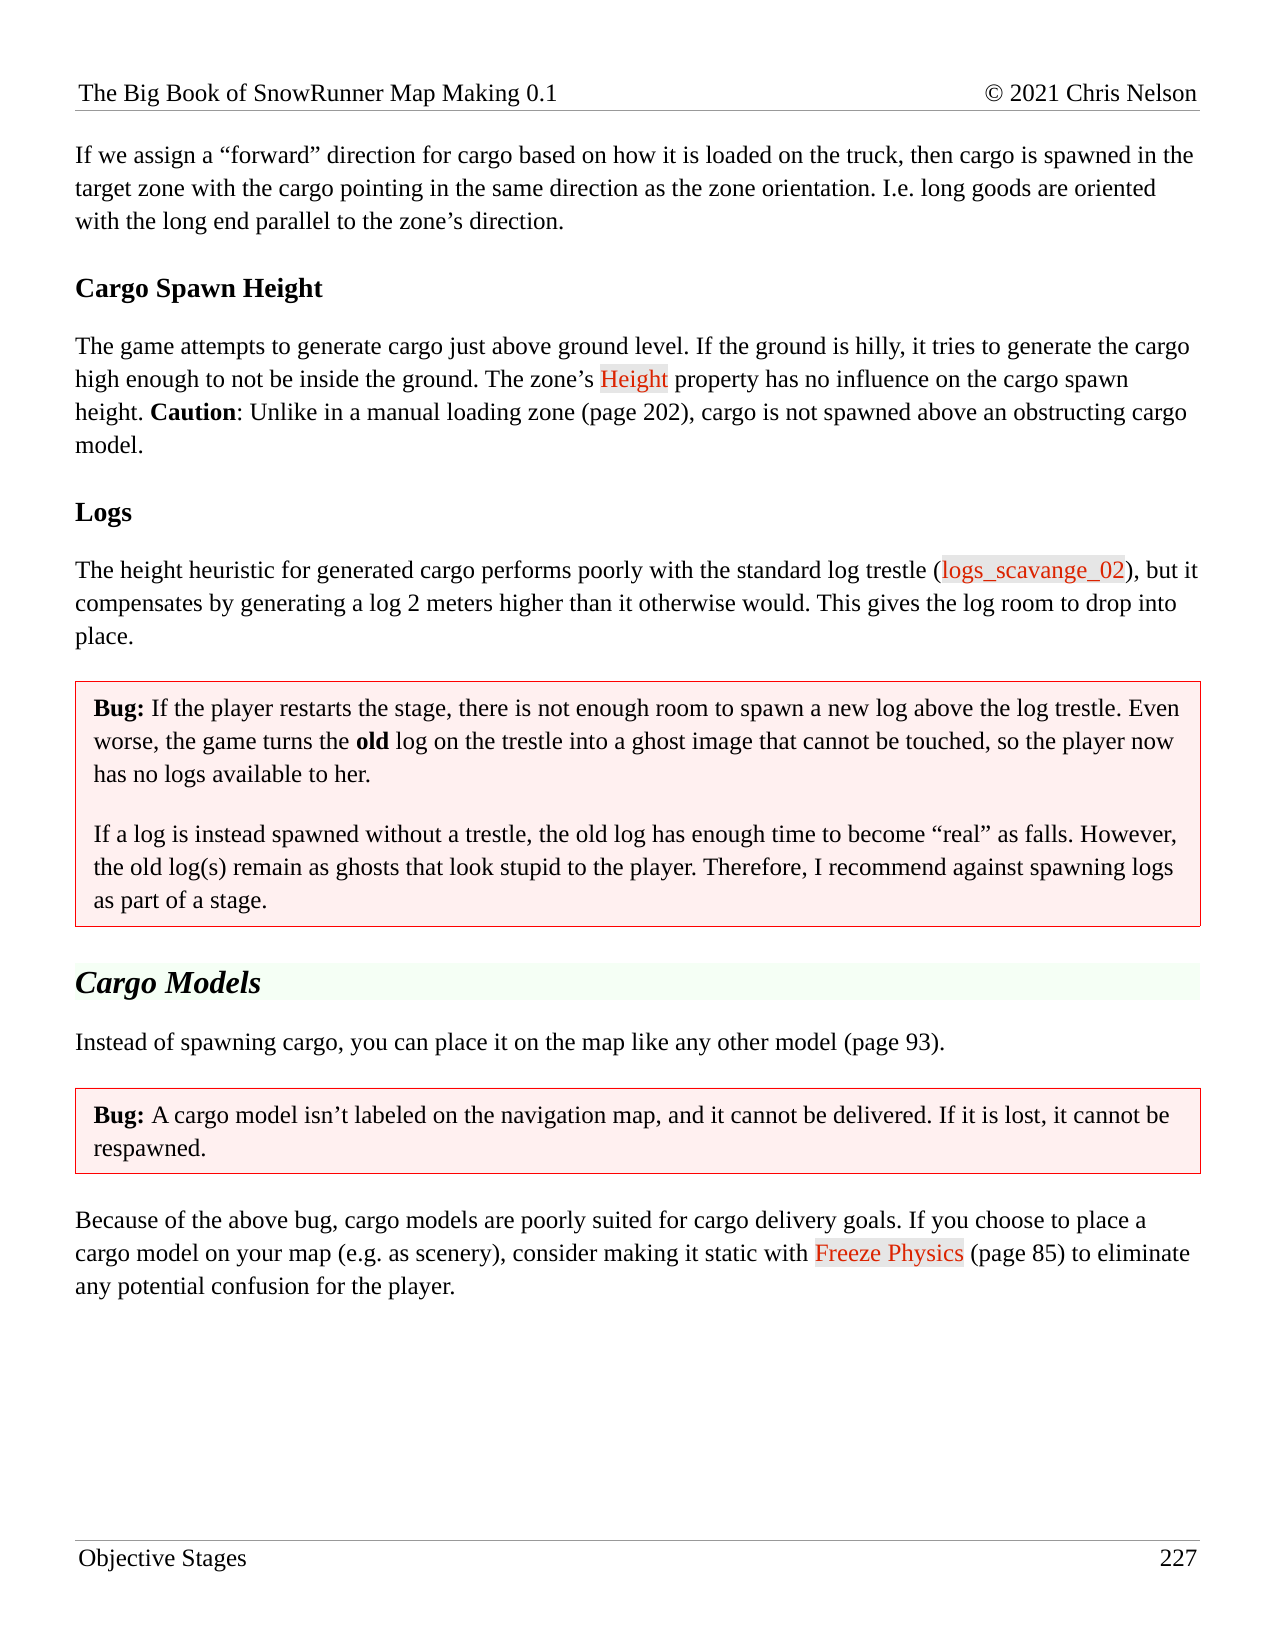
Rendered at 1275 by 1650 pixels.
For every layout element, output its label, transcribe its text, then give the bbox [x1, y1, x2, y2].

subtitle Cargo Models [75, 963, 1200, 1000]
text If we assign a “forward” direction for cargo based on how it is loaded on the truck, then cargo is spawned in the target zone with the cargo pointing in the same direction as the zone orientation. I.e. long goods are oriented with the long end parallel to the zone’s direction. [75, 140, 1200, 235]
subtitle Cargo Spawn Height [75, 272, 1200, 304]
text The game attempts to generate cargo just above ground level. If the ground is hilly, it tries to generate the cargo high enough to not be inside the ground. The zone’s Height property has no influence on the cargo spawn height. Caution: Unlike in a manual loading zone (page 202), cargo is not spawned above an obstructing cargo model. [75, 331, 1200, 459]
text Because of the above bug, cargo models are poorly suited for cargo delivery goals. If you choose to place a cargo model on your map (e.g. as scenery), consider making it static with Freeze Physics (page 85) to eliminate any potential confusion for the player. [75, 1205, 1200, 1300]
text Instead of spawning cargo, you can place it on the map like any other model (page 93). [75, 1027, 1200, 1056]
list If the player restarts the stage, there is not enough room to spawn a new log above the log trestle. Even worse, the game turns the old log on the trestle into a ghost image that cannot be touched, so the player now has no logs available to her. [76, 682, 1200, 788]
subtitle Logs [75, 496, 1200, 528]
text If a log is instead spawned without a trestle, the old log has enough time to become “real” as falls. However, the old log(s) remain as ghosts that look stupid to the player. Therefore, I recommend against spawning logs as part of a stage. [76, 807, 1200, 926]
text The height heuristic for generated cargo performs poorly with the standard log trestle (logs_scavange_02), but it compensates by generating a log 2 meters higher than it otherwise would. This gives the log room to drop into place. [75, 555, 1200, 649]
list A cargo model isn’t labeled on the navigation map, and it cannot be delivered. If it is lost, it cannot be respawned. [76, 1089, 1200, 1173]
